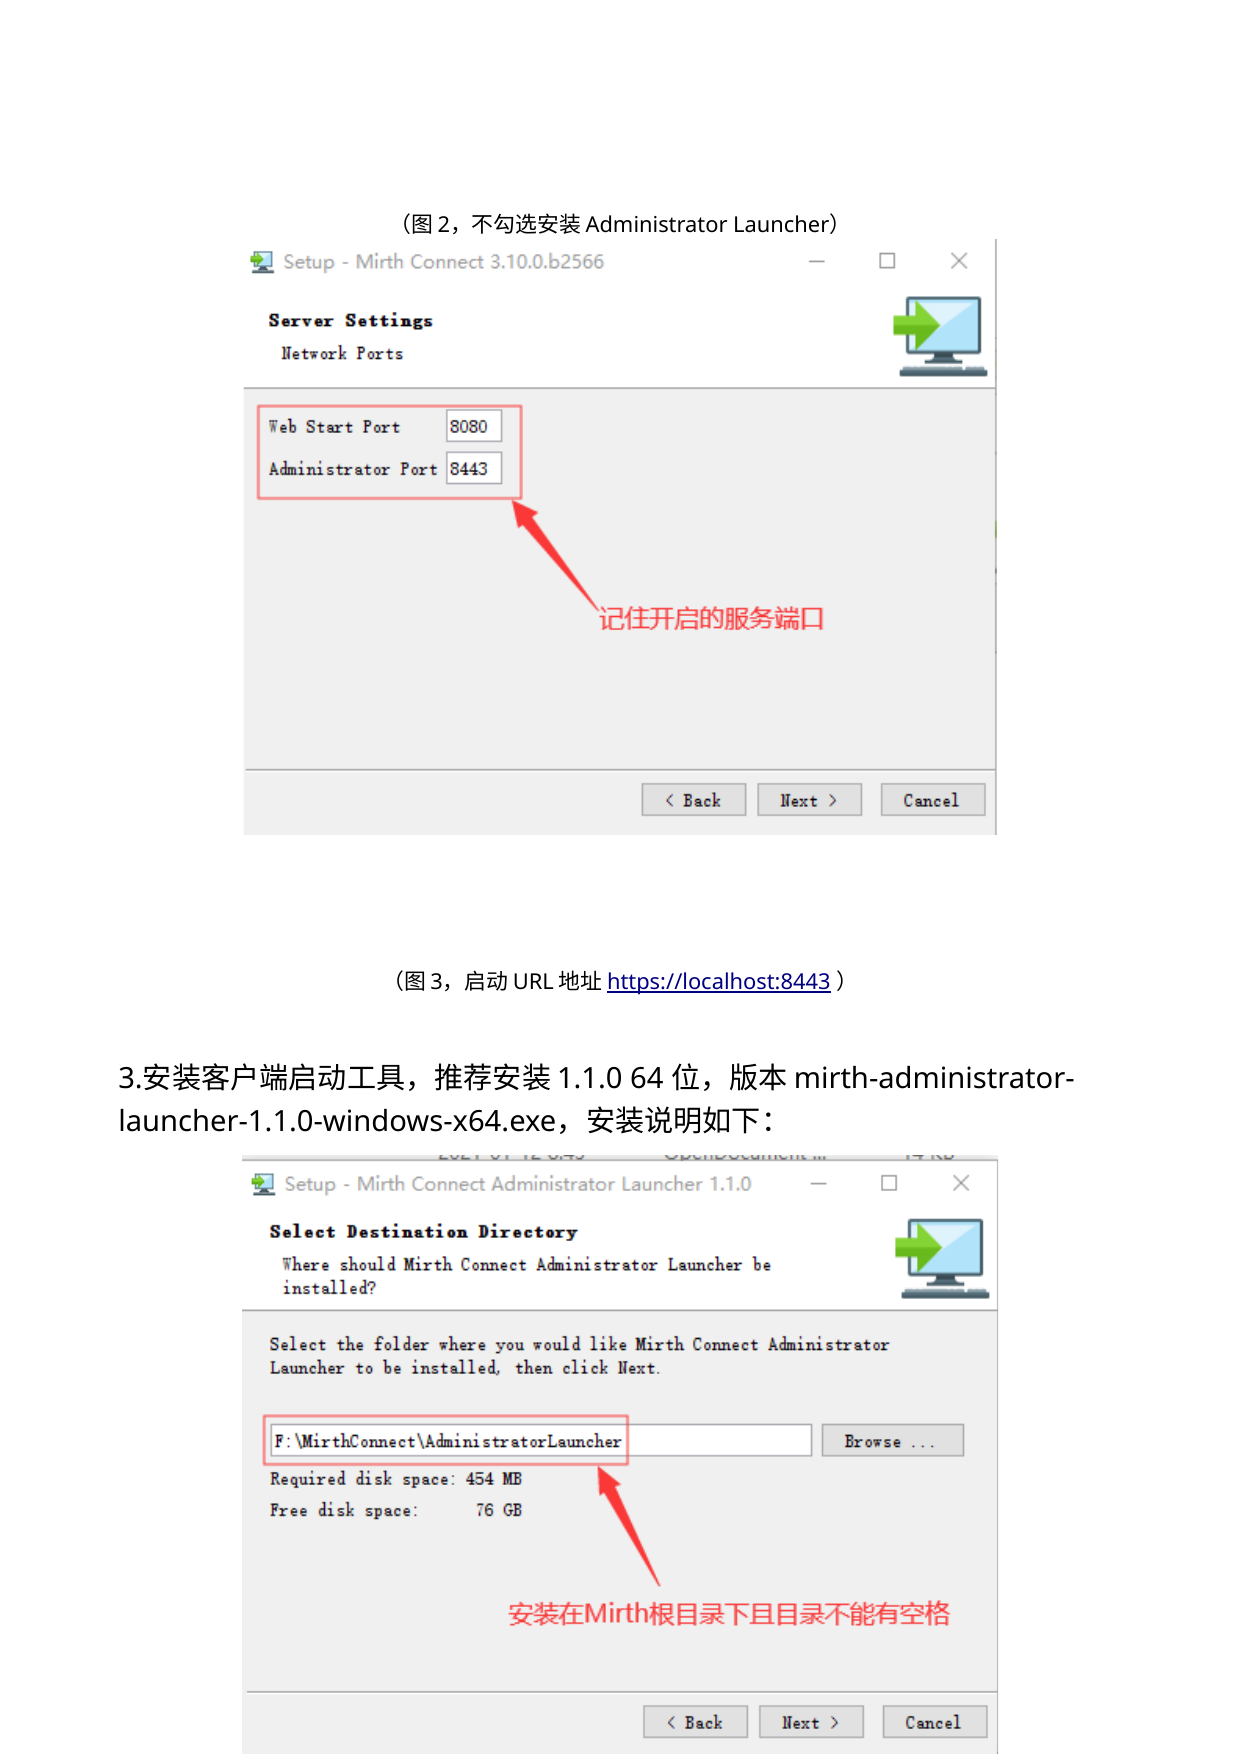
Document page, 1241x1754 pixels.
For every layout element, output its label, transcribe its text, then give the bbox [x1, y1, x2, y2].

text （图2，不勾选安装Administrator Launcher） [118, 207, 1122, 239]
text 3.安装客户端启动工具，推荐安装1.1.0 64 位，版本mirth-administrator-launcher-1.1.0-windows-x64.exe，安装说明如下： [118, 1055, 1122, 1140]
text （图3，启动URL地址 https://localhost:8443 ） [118, 964, 1122, 995]
picture [242, 1155, 999, 1754]
picture [243, 239, 997, 835]
